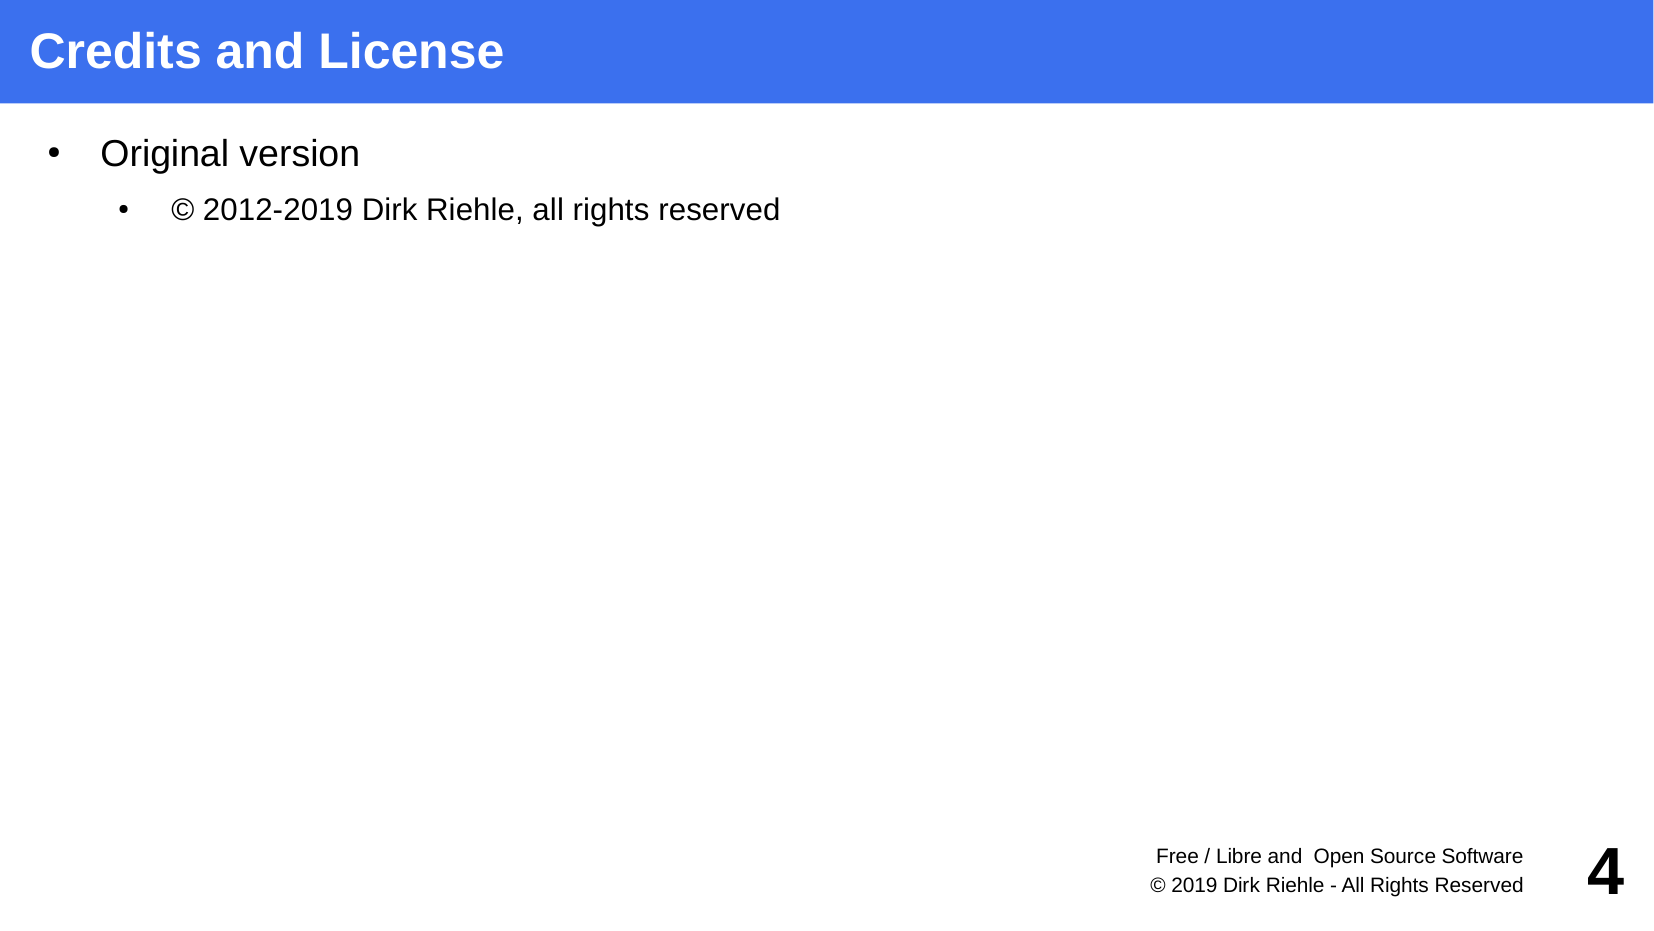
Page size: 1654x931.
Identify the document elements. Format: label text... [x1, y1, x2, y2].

title Credits and License [0, 0, 1654, 104]
list Original version © 2012-2019 Dirk Riehle, all rights reserved [29, 132, 1625, 813]
